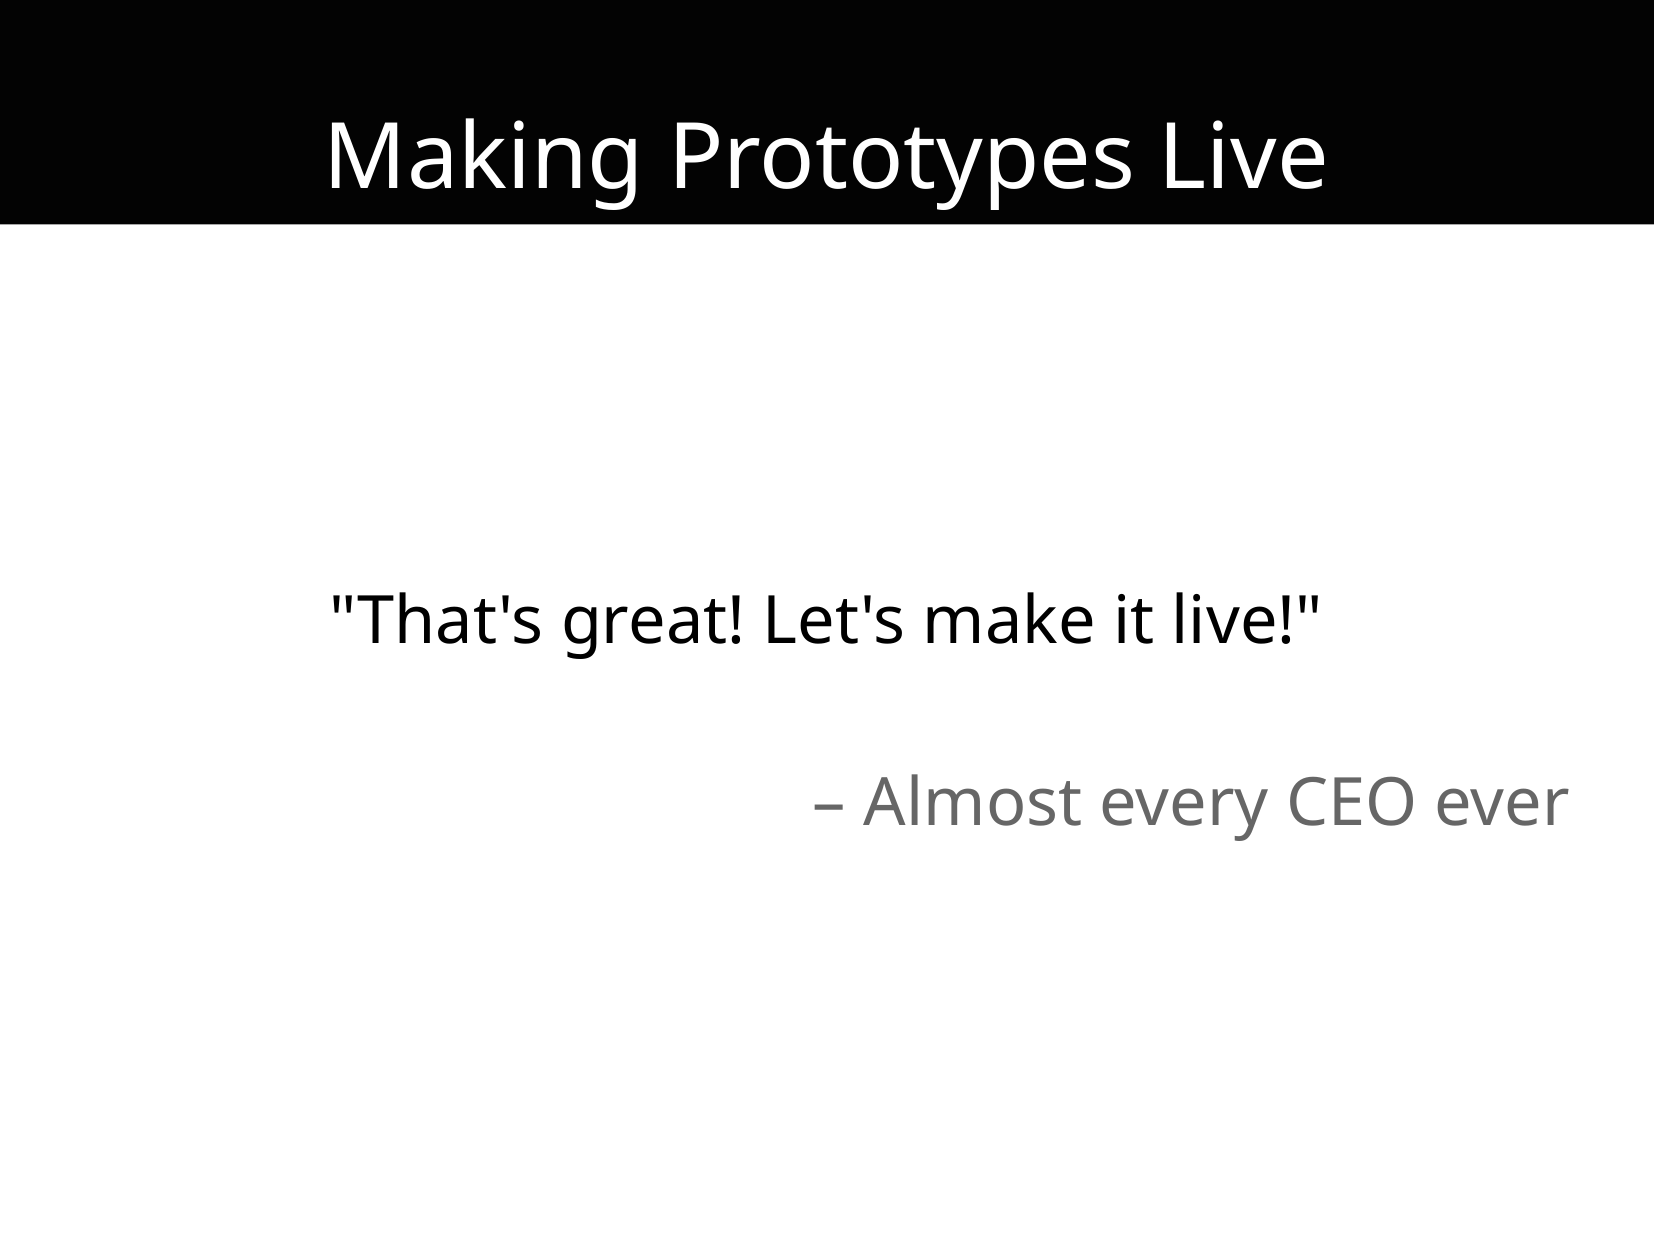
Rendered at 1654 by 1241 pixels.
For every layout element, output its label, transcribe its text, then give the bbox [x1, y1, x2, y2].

title Making Prototypes Live [82, 49, 1571, 257]
text_box [0, 0, 1654, 225]
subtitle "That's great! Let's make it live!" – Almost every CEO ever [82, 349, 1571, 1069]
